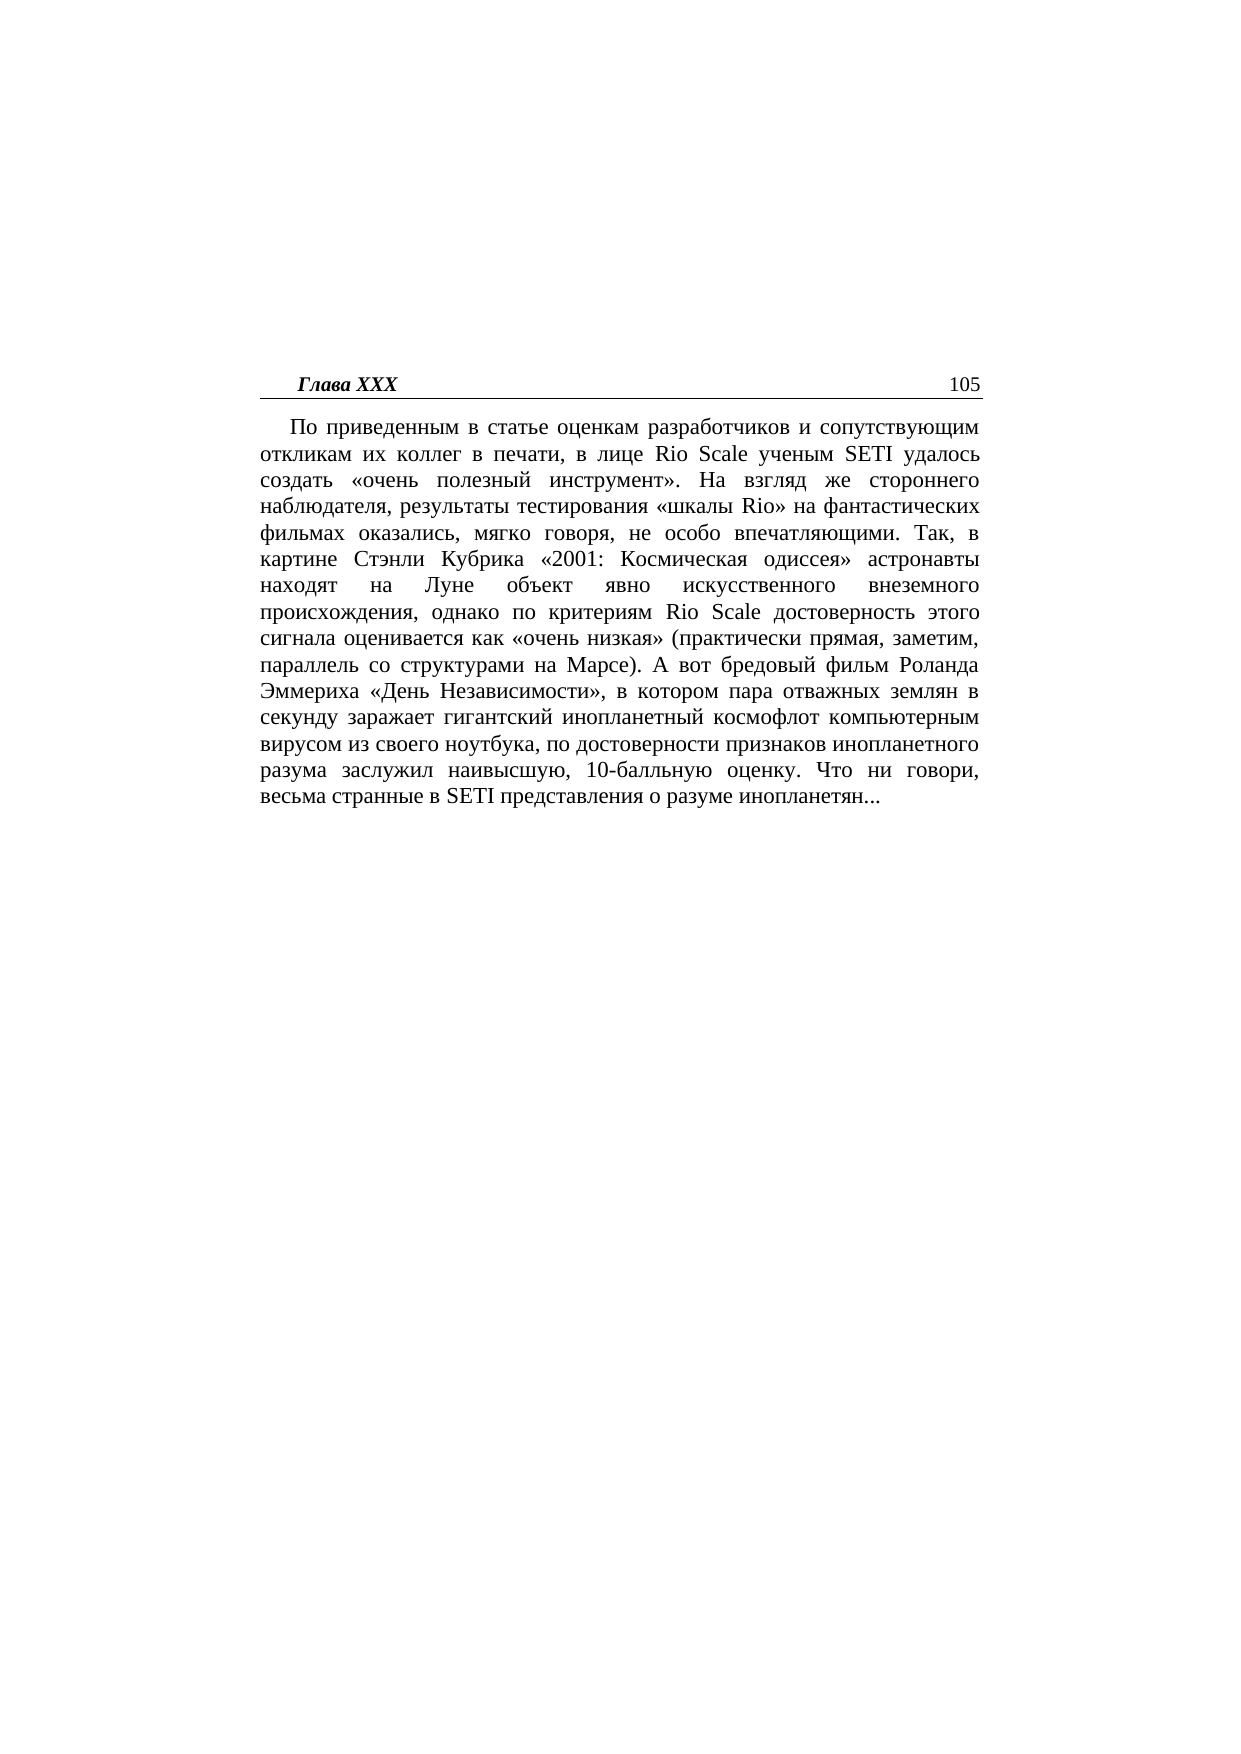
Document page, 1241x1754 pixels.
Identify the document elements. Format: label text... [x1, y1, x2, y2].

text По приведенным в статье оценкам разработчиков и сопутствующим откликам их коллег в печати, в лице Rio Scale ученым SETI удалось создать «очень полезный инструмент». На взгляд же стороннего наблюдателя, результаты тестирования «шкалы Rio» на фантастических фильмах оказались, мягко говоря, не особо впечатляющими. Так, в картине Стэнли Кубрика «2001: Космическая одиссея» астронавты находят на Луне объект явно искусственного внеземного происхождения, однако по критериям Rio Scale достоверность этого сигнала оценивается как «очень низкая» (практически прямая, заметим, параллель со структурами на Марсе). А вот бредовый фильм Роланда Эммериха «День Независимости», в котором пара отважных землян в секунду заражает гигантский инопланетный космофлот компьютерным вирусом из своего ноутбука, по достоверности признаков инопланетного разума заслужил наивысшую, 10-балльную оценку. Что ни говори, весьма странные в SETI представления о разуме инопланетян... [260, 413, 980, 809]
